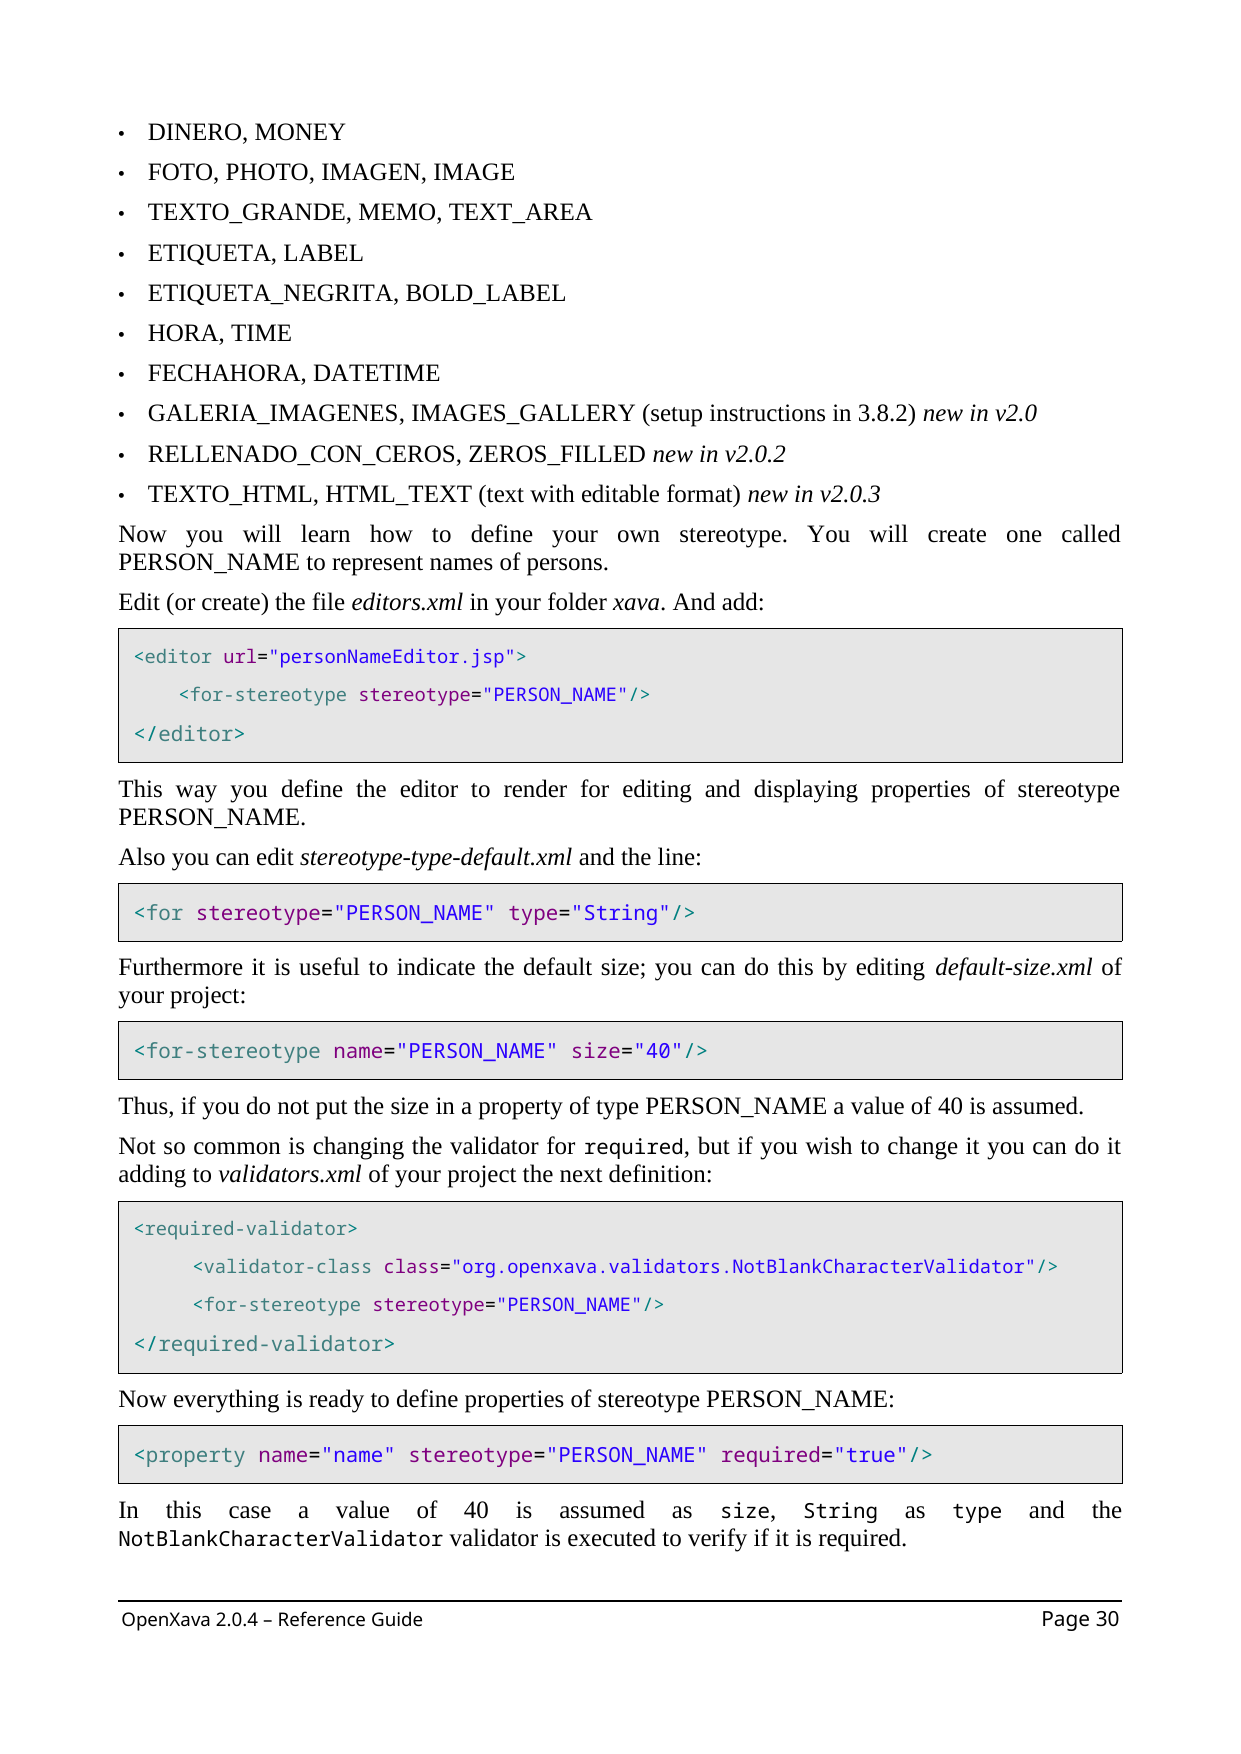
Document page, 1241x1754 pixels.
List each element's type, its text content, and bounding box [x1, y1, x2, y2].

list RELLENADO_CON_CEROS, ZEROS_FILLED new in v2.0.2 [118, 440, 1122, 467]
text <validator-class class="org.openxava.validators.NotBlankCharacterValidator"/> [119, 1239, 1122, 1277]
text In this case a value of 40 is assumed as size, String as type and the NotBlankCharacterValidator validator is executed to verify if it is required. [118, 1496, 1122, 1552]
list FOTO, PHOTO, IMAGEN, IMAGE [118, 158, 1122, 186]
list HORA, TIME [118, 319, 1122, 347]
text </editor> [119, 704, 1122, 762]
text <for stereotype="PERSON_NAME" type="String"/> [119, 884, 1122, 941]
text <for-stereotype name="PERSON_NAME" size="40"/> [119, 1022, 1122, 1079]
text <for-stereotype stereotype="PERSON_NAME"/> [119, 666, 1122, 704]
list DINERO, MONEY [118, 118, 1122, 146]
text </required-validator> [119, 1315, 1122, 1373]
text <for-stereotype stereotype="PERSON_NAME"/> [119, 1277, 1122, 1315]
list ETIQUETA, LABEL [118, 239, 1122, 266]
text Thus, if you do not put the size in a property of type PERSON_NAME a value of 40 is assumed. [118, 1092, 1122, 1120]
text Now everything is ready to define properties of stereotype PERSON_NAME: [118, 1385, 1122, 1413]
text Furthermore it is useful to indicate the default size; you can do this by editing default-size.xml of your project: [118, 953, 1122, 1009]
text <editor url="personNameEditor.jsp"> [119, 629, 1122, 666]
text Also you can edit stereotype-type-default.xml and the line: [118, 843, 1122, 871]
list ETIQUETA_NEGRITA, BOLD_LABEL [118, 279, 1122, 307]
text Now you will learn how to define your own stereotype. You will create one called PERSON_NAME to represent names of persons. [118, 520, 1122, 576]
list GALERIA_IMAGENES, IMAGES_GALLERY (setup instructions in 3.8.2) new in v2.0 [118, 399, 1122, 427]
list FECHAHORA, DATETIME [118, 359, 1122, 387]
text This way you define the editor to render for editing and displaying properties of stereotype PERSON_NAME. [118, 775, 1122, 830]
text Edit (or create) the file editors.xml in your folder xava. And add: [118, 588, 1122, 616]
text <property name="name" stereotype="PERSON_NAME" required="true"/> [119, 1426, 1122, 1483]
list TEXTO_GRANDE, MEMO, TEXT_AREA [118, 198, 1122, 226]
text Not so common is changing the validator for required, but if you wish to change it you can do it adding to validators.xml of your project the next definition: [118, 1132, 1122, 1188]
list TEXTO_HTML, HTML_TEXT (text with editable format) new in v2.0.3 [118, 480, 1122, 508]
text <required-validator> [119, 1202, 1122, 1239]
